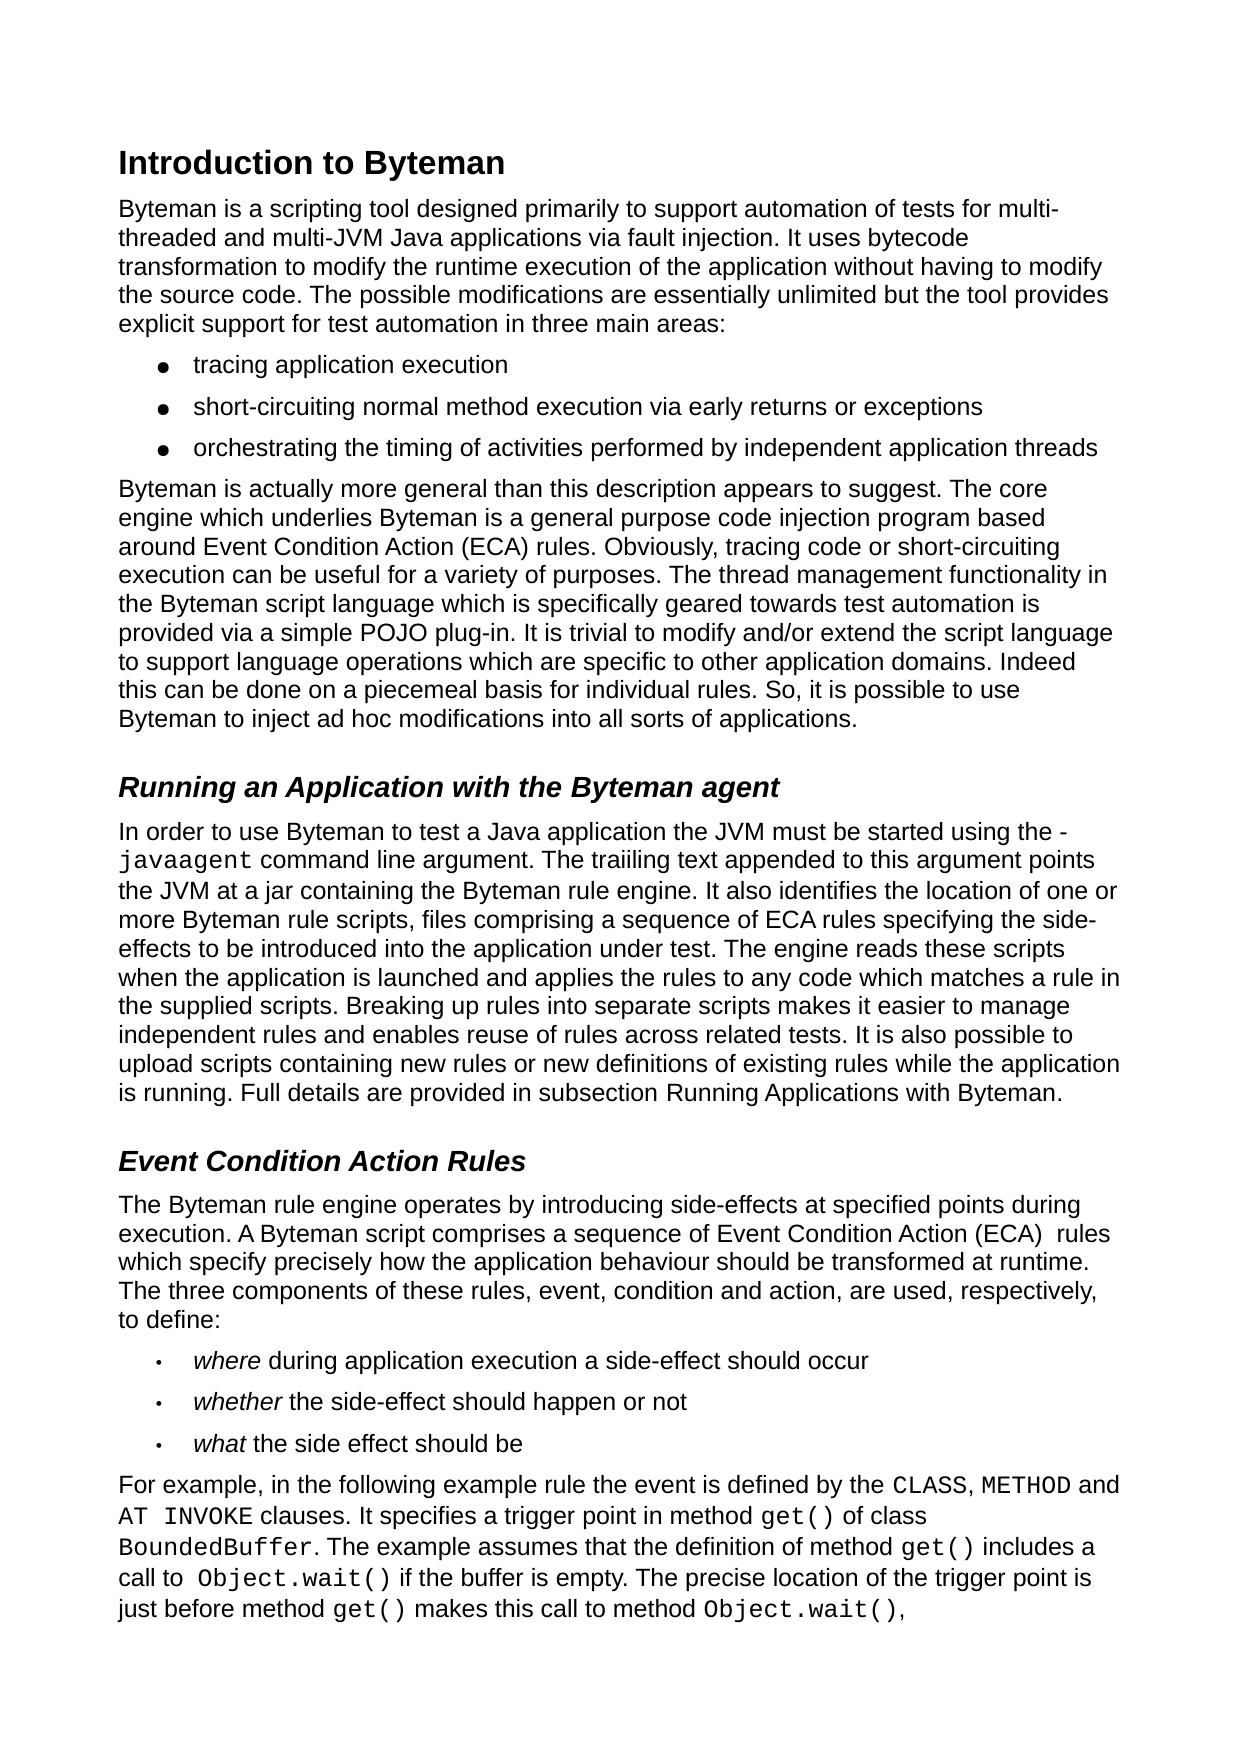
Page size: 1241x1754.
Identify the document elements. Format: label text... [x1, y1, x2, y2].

text Byteman is a scripting tool designed primarily to support automation of tests for multi-threaded and multi-JVM Java applications via fault injection. It uses bytecode transformation to modify the runtime execution of the application without having to modify the source code. The possible modifications are essentially unlimited but the tool provides explicit support for test automation in three main areas: [118, 194, 1122, 338]
text Byteman is actually more general than this description appears to suggest. The core engine which underlies Byteman is a general purpose code injection program based around Event Condition Action (ECA) rules. Obviously, tracing code or short-circuiting execution can be useful for a variety of purposes. The thread management functionality in the Byteman script language which is specifically geared towards test automation is provided via a simple POJO plug-in. It is trivial to modify and/or extend the script language to support language operations which are specific to other application domains. Indeed this can be done on a piecemeal basis for individual rules. So, it is possible to use Byteman to inject ad hoc modifications into all sorts of applications. [118, 474, 1122, 733]
text The Byteman rule engine operates by introducing side-effects at specified points during execution. A Byteman script comprises a sequence of Event Condition Action (ECA) rules which specify precisely how the application behaviour should be transformed at runtime. The three components of these rules, event, condition and action, are used, respectively, to define: [118, 1190, 1122, 1333]
list where during application execution a side-effect should occur [156, 1346, 1122, 1375]
list whether the side-effect should happen or not [156, 1387, 1122, 1416]
list orchestrating the timing of activities performed by independent application threads [156, 433, 1122, 462]
list short-circuiting normal method execution via early returns or exceptions [156, 392, 1122, 421]
subtitle Introduction to Byteman [118, 143, 1122, 182]
list what the side effect should be [156, 1428, 1122, 1457]
subtitle Event Condition Action Rules [118, 1144, 1122, 1177]
subtitle Running an Application with the Byteman agent [118, 771, 1122, 804]
list tracing application execution [156, 351, 1122, 379]
text In order to use Byteman to test a Java application the JVM must be started using the -javaagent command line argument. The traiiling text appended to this argument points the JVM at a jar containing the Byteman rule engine. It also identifies the location of one or more Byteman rule scripts, files comprising a sequence of ECA rules specifying the side-effects to be introduced into the application under test. The engine reads these scripts when the application is launched and applies the rules to any code which matches a rule in the supplied scripts. Breaking up rules into separate scripts makes it easier to manage independent rules and enables reuse of rules across related tests. It is also possible to upload scripts containing new rules or new definitions of existing rules while the application is running. Full details are provided in subsection Running Applications with Byteman. [118, 817, 1122, 1106]
text For example, in the following example rule the event is defined by the CLASS, METHOD and AT INVOKE clauses. It specifies a trigger point in method get() of class BoundedBuffer. The example assumes that the definition of method get() includes a call to Object.wait() if the buffer is empty. The precise location of the trigger point is just before method get() makes this call to method Object.wait(), [118, 1470, 1122, 1624]
